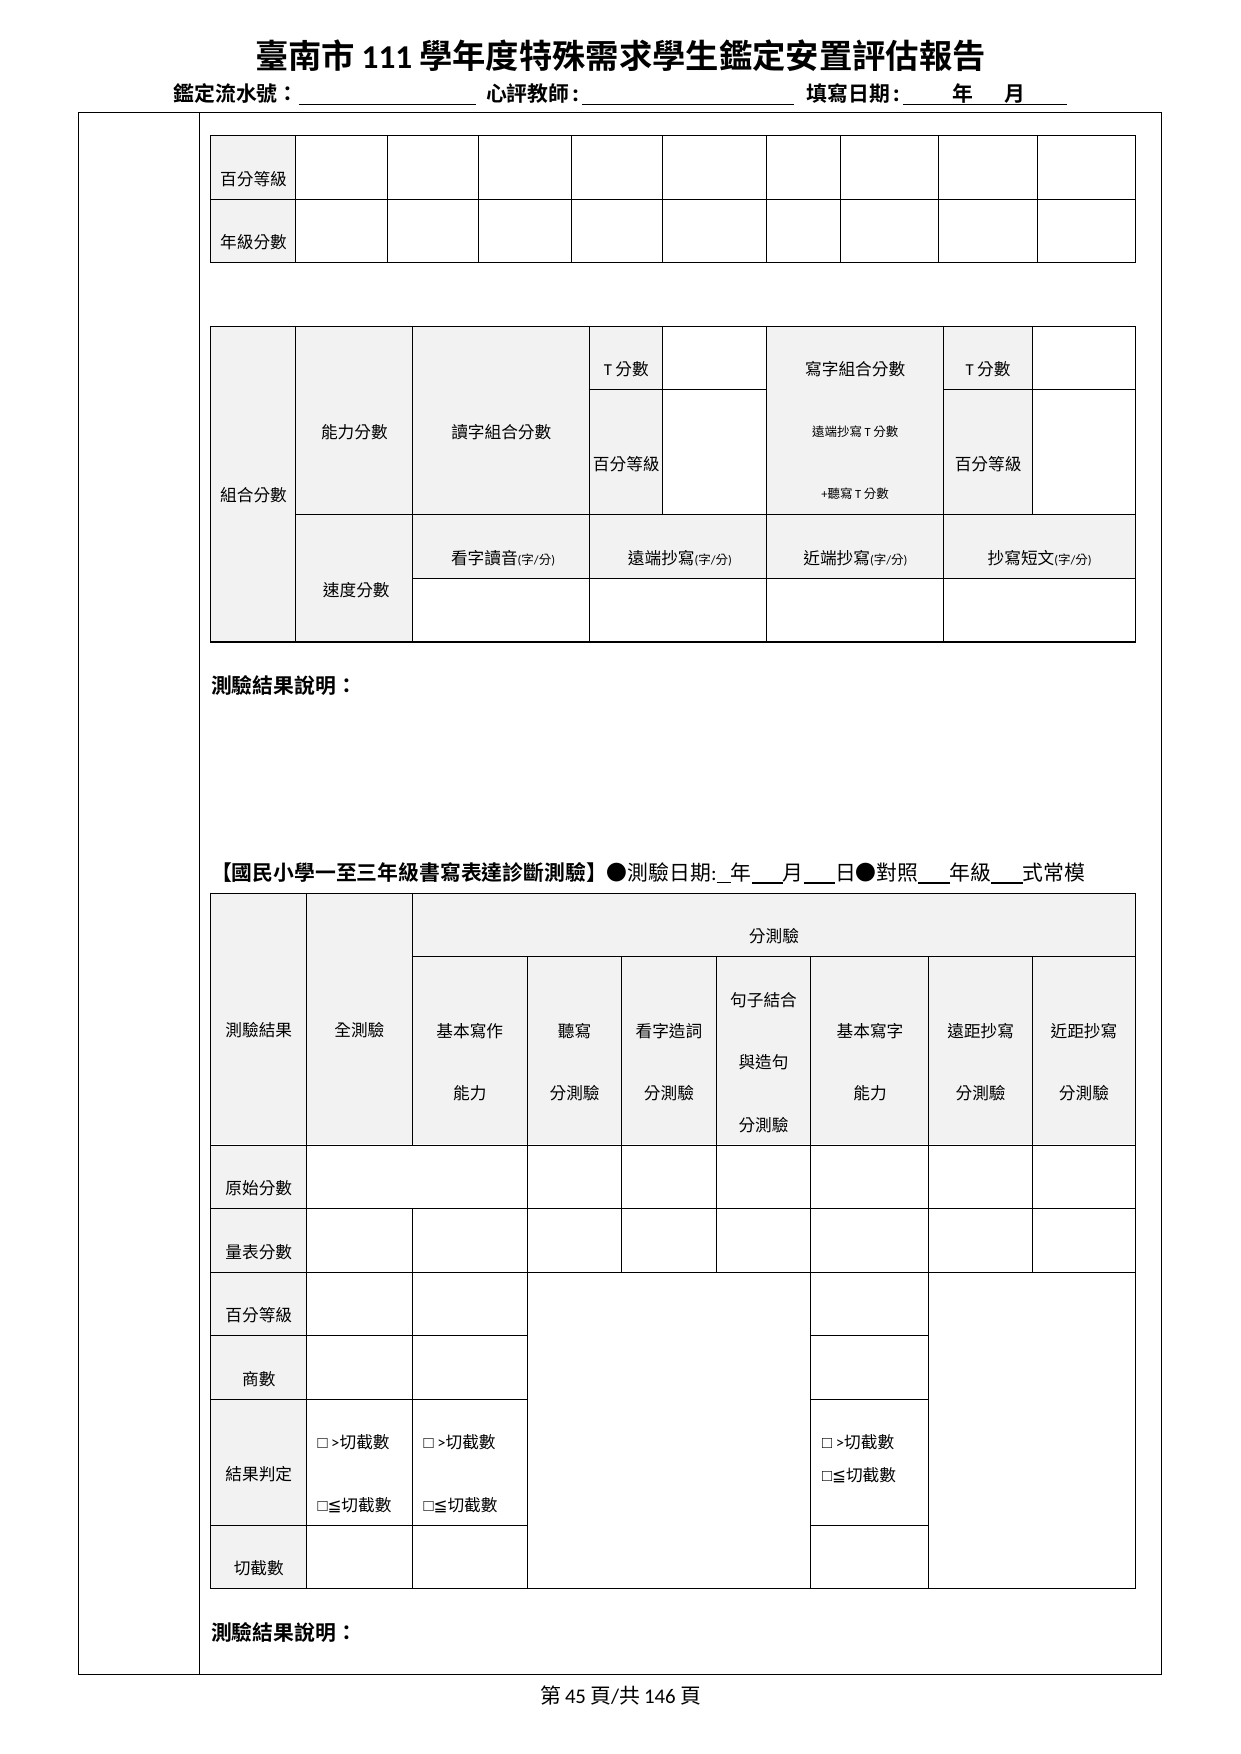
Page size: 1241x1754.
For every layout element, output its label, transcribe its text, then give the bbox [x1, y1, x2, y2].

table_cell [767, 579, 943, 641]
table_cell 百分等級 [211, 136, 295, 199]
table_cell [296, 136, 387, 199]
table_cell 近端抄寫(字/分) [767, 515, 943, 578]
table_cell [1038, 136, 1135, 199]
table_cell [307, 1336, 412, 1399]
table_header 能力分數 [296, 327, 412, 514]
table_cell [413, 1336, 527, 1399]
table_cell [622, 1209, 716, 1272]
table_cell [413, 579, 589, 641]
table_cell [307, 1146, 527, 1208]
table_cell [528, 1146, 621, 1208]
table_cell [388, 200, 478, 262]
table_cell 看字讀音(字/分) [413, 515, 589, 578]
table_cell [622, 1146, 716, 1208]
table_cell [841, 136, 938, 199]
table_header 寫字組合分數 遠端抄寫T分數 +聽寫T分數 [767, 327, 943, 514]
table_cell [663, 390, 766, 514]
table_cell 結果判定 [211, 1400, 306, 1525]
table_cell 看字造詞 分測驗 [622, 957, 716, 1144]
table_cell [1033, 1146, 1135, 1208]
table_header 測驗結果 [211, 894, 306, 1144]
table_cell [841, 200, 938, 262]
table_cell □ >切截數 □≦切截數 [811, 1400, 928, 1525]
table_cell [388, 136, 478, 199]
table_cell [1033, 1209, 1135, 1272]
table_cell 切截數 [211, 1526, 306, 1588]
table_cell 商數 [211, 1336, 306, 1399]
table_header 分測驗 [413, 894, 1135, 956]
table_cell 遠端抄寫(字/分) [590, 515, 766, 578]
table_cell [939, 136, 1037, 199]
table_header 組合分數 [211, 327, 295, 641]
table_cell [767, 136, 840, 199]
table_cell [307, 1273, 412, 1335]
table_cell 原始分數 [211, 1146, 306, 1208]
table_cell [1038, 200, 1135, 262]
table_cell 遠距抄寫分測驗 [929, 957, 1032, 1144]
table_header 讀字組合分數 [413, 327, 589, 514]
table_cell □ >切截數 □≦切截數 [307, 1400, 412, 1525]
table_cell 百分等級 [944, 390, 1032, 514]
table_cell [296, 200, 387, 262]
table_cell [79, 113, 199, 1674]
table_cell 基本寫字 能力 [811, 957, 928, 1144]
table_cell [663, 136, 766, 199]
table_cell 抄寫短文(字/分) [944, 515, 1135, 578]
table_cell 句子結合與造句 分測驗 [717, 957, 810, 1144]
table_cell [811, 1526, 928, 1588]
table_cell [811, 1273, 928, 1335]
table_cell [663, 200, 766, 262]
table_cell [939, 200, 1037, 262]
table_cell 基本寫作 能力 [413, 957, 527, 1144]
table_cell 百分等級 [590, 390, 662, 514]
table_cell [528, 1209, 621, 1272]
table_cell [929, 1209, 1032, 1272]
table_cell 量表分數 [211, 1209, 306, 1272]
table_cell [929, 1273, 1135, 1588]
table_cell [717, 1209, 810, 1272]
table_header T分數 [590, 327, 662, 389]
table_cell [307, 1209, 412, 1272]
table_cell [413, 1273, 527, 1335]
table_cell □ >切截數 □≦切截數 [413, 1400, 527, 1525]
table_cell [811, 1336, 928, 1399]
table_cell [944, 579, 1135, 641]
table_cell [767, 200, 840, 262]
table_cell 速度分數 [296, 515, 412, 641]
table_header [1033, 327, 1135, 389]
table_cell [479, 200, 571, 262]
table_cell [413, 1526, 527, 1588]
table_cell [1033, 390, 1135, 514]
table_cell [717, 1146, 810, 1208]
table_cell 測驗結果說明： 【國民小學一至三年級書寫表達診斷測驗】●測驗日期: 年 月 日●對照 年級 式常模 測驗結果說明： [200, 113, 1161, 1674]
table_cell [590, 579, 766, 641]
table_cell 百分等級 [211, 1273, 306, 1335]
table_cell [307, 1526, 412, 1588]
table_cell [528, 1273, 810, 1588]
table_cell [811, 1209, 928, 1272]
table_cell 年級分數 [211, 200, 295, 262]
table_cell [929, 1146, 1032, 1208]
table_header [663, 327, 766, 389]
table_header 全測驗 [307, 894, 412, 1144]
table_cell [811, 1146, 928, 1208]
table_cell [479, 136, 571, 199]
table_cell [572, 200, 662, 262]
table_cell [413, 1209, 527, 1272]
table_cell 聽寫 分測驗 [528, 957, 621, 1144]
table_cell [572, 136, 662, 199]
table_header T分數 [944, 327, 1032, 389]
table_cell 近距抄寫 分測驗 [1033, 957, 1135, 1144]
